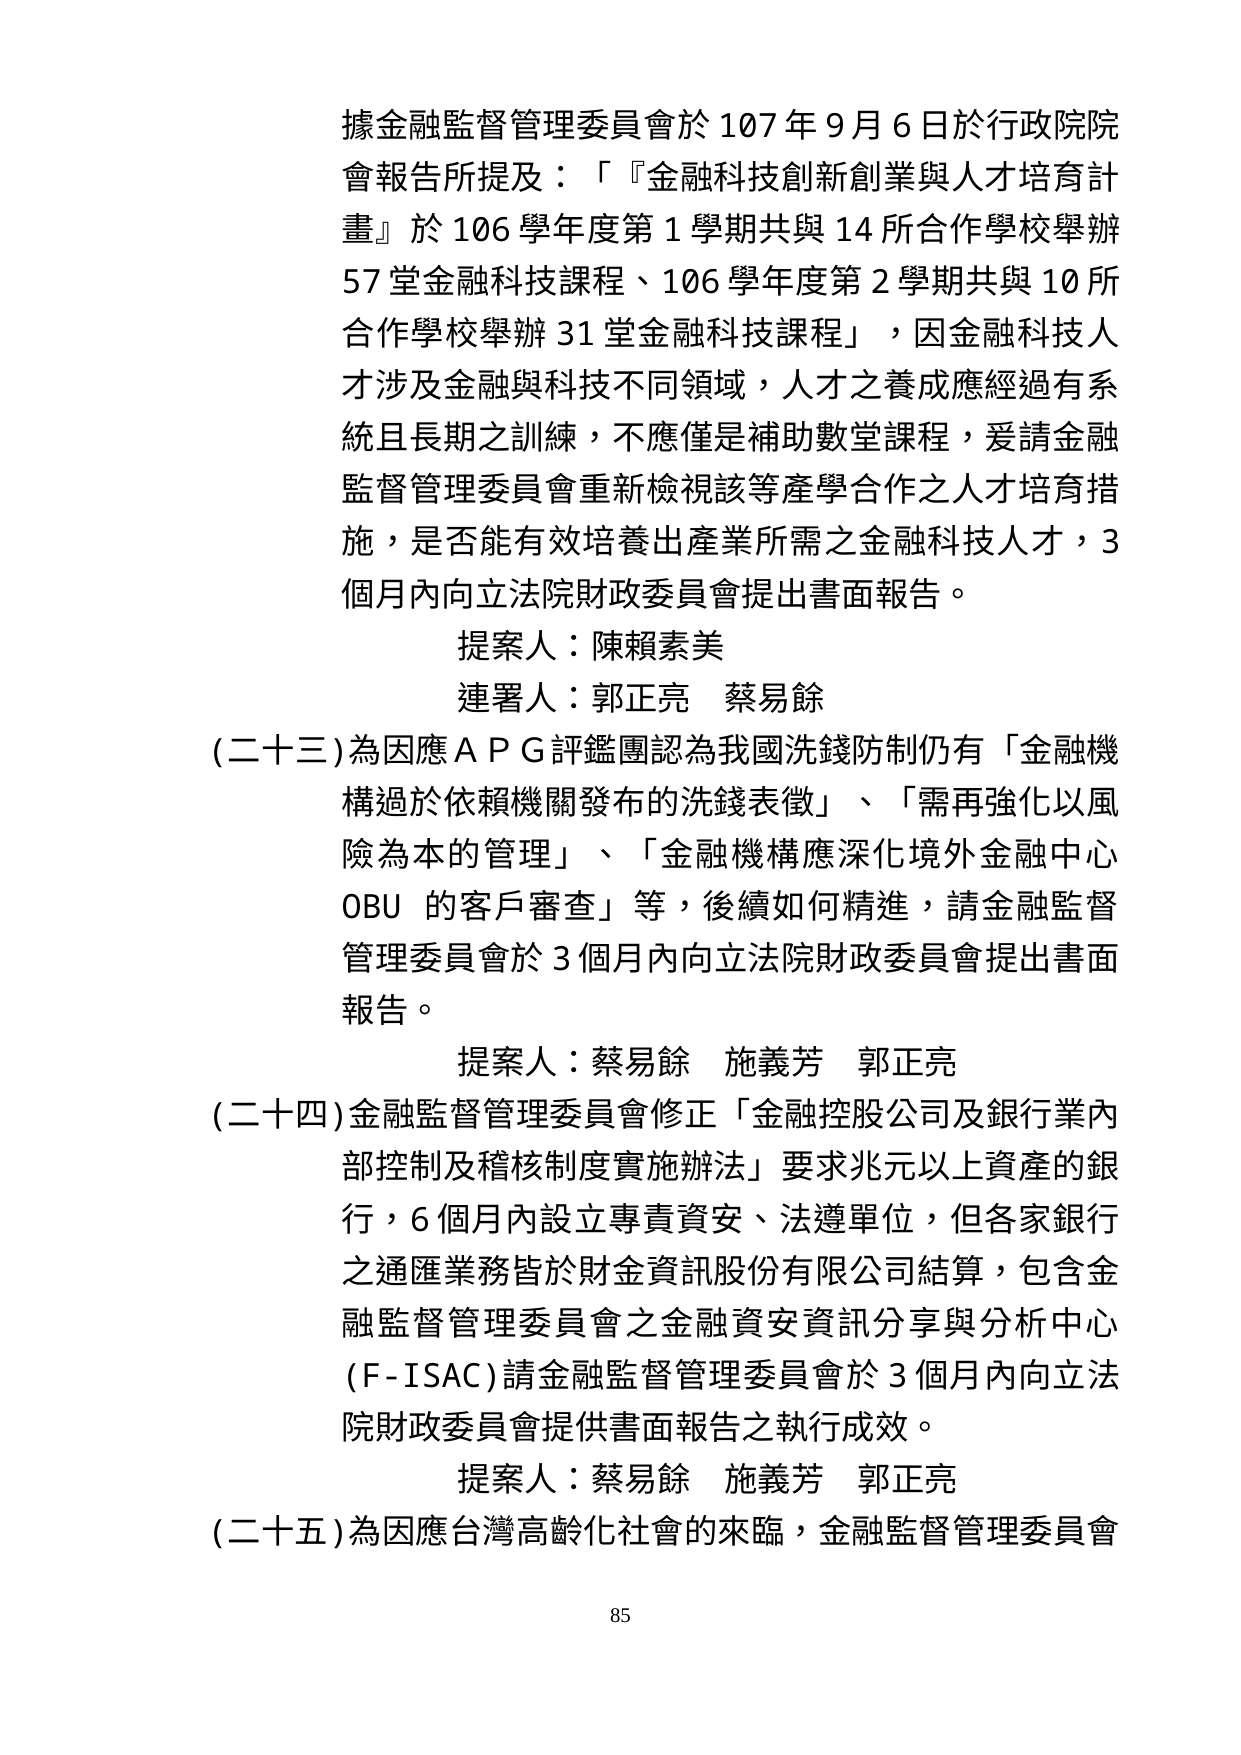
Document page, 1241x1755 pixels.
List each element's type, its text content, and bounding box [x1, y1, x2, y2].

text (二十三)為因應ＡＰＧ評鑑團認為我國洗錢防制仍有「金融機構過於依賴機關發布的洗錢表徵」、「需再強化以風險為本的管理」、「金融機構應深化境外金融中心 OBU 的客戶審查」等，後續如何精進，請金融監督管理委員會於3個月內向立法院財政委員會提出書面報告。 [207, 721, 1120, 1033]
text 提案人：蔡易餘 施義芳 郭正亮 [457, 1033, 1133, 1085]
text 據金融監督管理委員會於107年9月6日於行政院院會報告所提及：「『金融科技創新創業與人才培育計畫』於106學年度第1學期共與14所合作學校舉辦57堂金融科技課程、106學年度第2學期共與10所合作學校舉辦31堂金融科技課程」，因金融科技人才涉及金融與科技不同領域，人才之養成應經過有系統且長期之訓練，不應僅是補助數堂課程，爰請金融監督管理委員會重新檢視該等產學合作之人才培育措施，是否能有效培養出產業所需之金融科技人才，3個月內向立法院財政委員會提出書面報告。 [207, 96, 1120, 616]
text 連署人：郭正亮 蔡易餘 [457, 668, 1133, 721]
text 提案人：陳賴素美 [457, 616, 1133, 668]
text (二十四)金融監督管理委員會修正「金融控股公司及銀行業內部控制及稽核制度實施辦法」要求兆元以上資產的銀行，6個月內設立專責資安、法遵單位，但各家銀行之通匯業務皆於財金資訊股份有限公司結算，包含金融監督管理委員會之金融資安資訊分享與分析中心(F-ISAC)請金融監督管理委員會於3個月內向立法院財政委員會提供書面報告之執行成效。 [207, 1085, 1120, 1450]
text (二十五)為因應台灣高齡化社會的來臨，金融監督管理委員會 [207, 1502, 1120, 1554]
text 提案人：蔡易餘 施義芳 郭正亮 [457, 1450, 1133, 1502]
